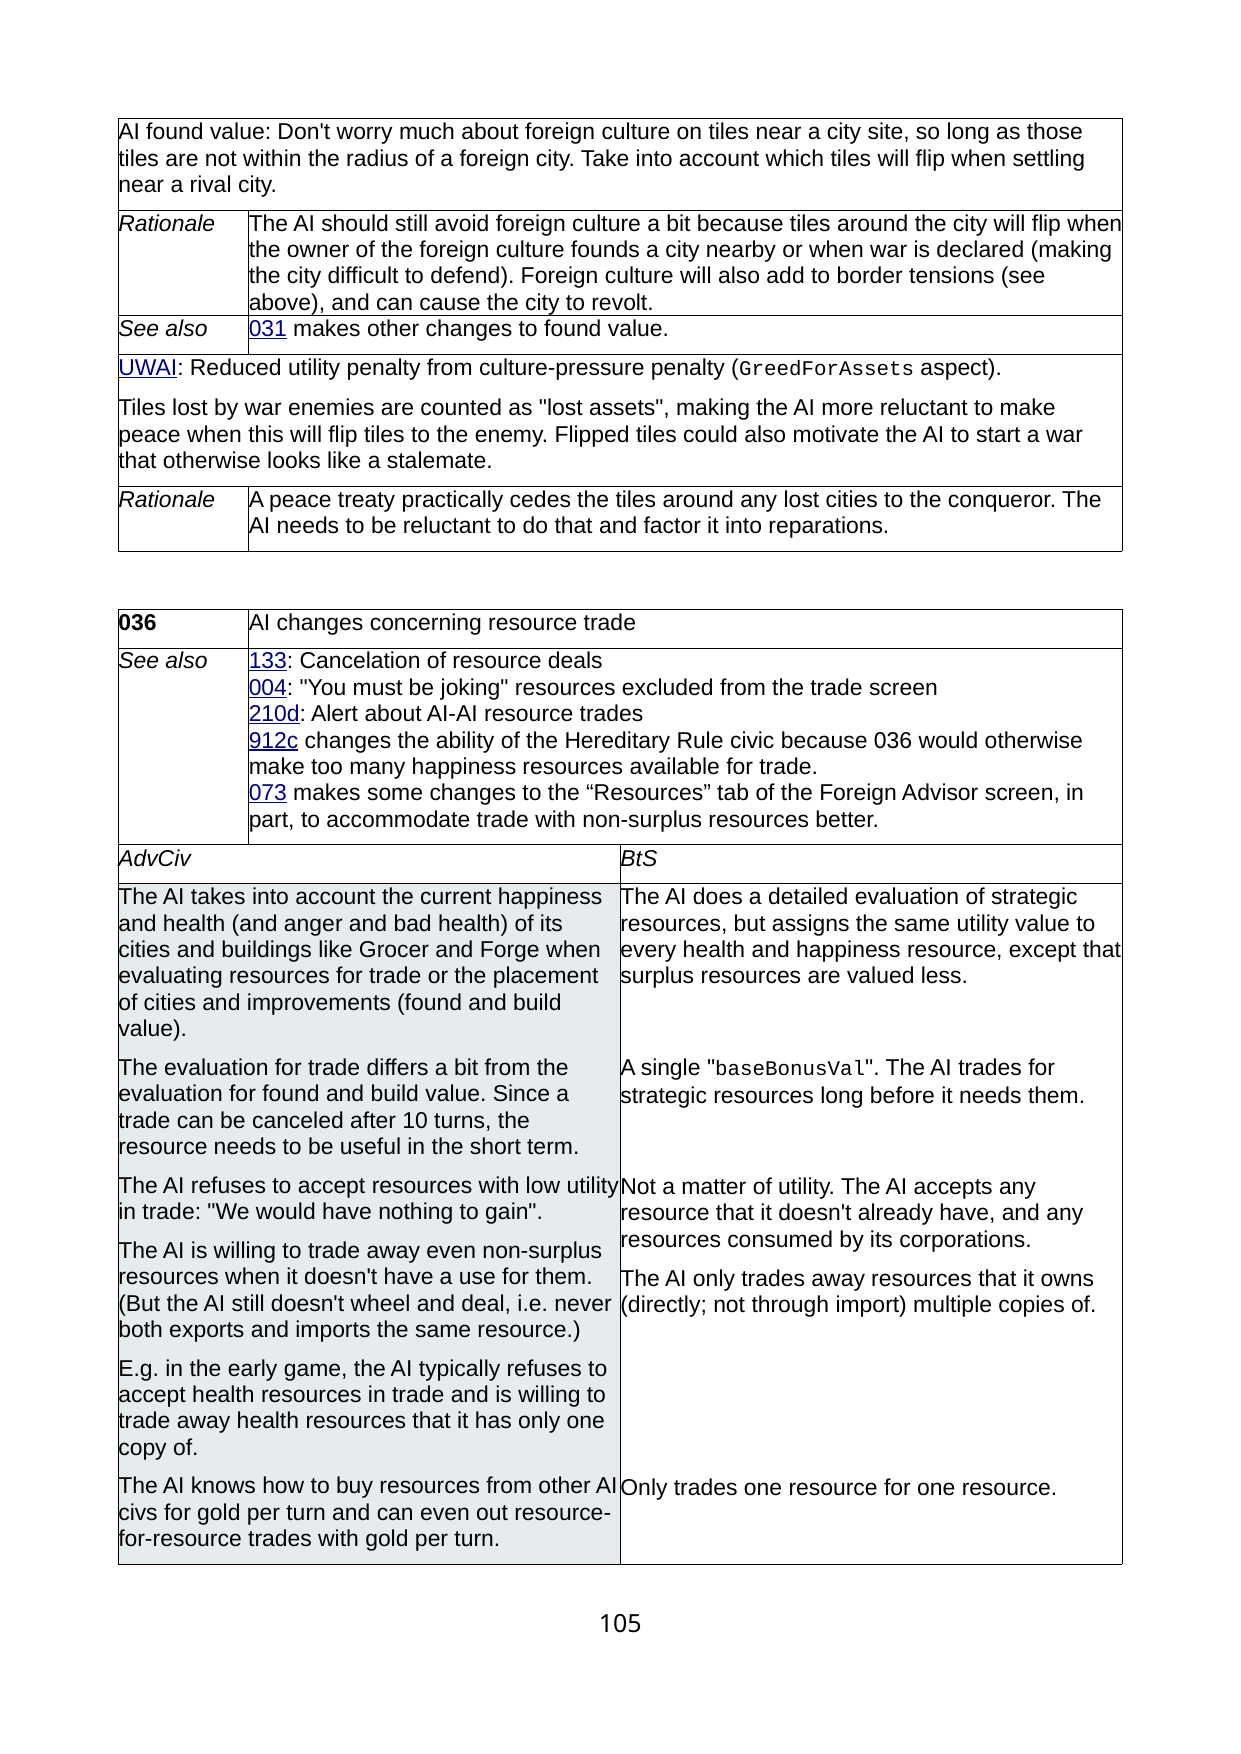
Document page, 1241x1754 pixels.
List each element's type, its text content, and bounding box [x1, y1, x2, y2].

table_cell See also [119, 316, 248, 354]
table_cell AdvCiv [119, 845, 620, 883]
table_header 036 [119, 610, 248, 647]
table_cell UWAI: Reduced utility penalty from culture-pressure penalty (GreedForAssets aspect). Tiles lost by war enemies are counted as "lost assets", making the AI more reluctant to make peace when this will flip tiles to the enemy. Flipped tiles could also motivate the AI to start a war that otherwise looks like a stalemate. [119, 355, 1122, 486]
table_cell The AI does a detailed evaluation of strategic resources, but assigns the same utility value to every health and happiness resource, except that surplus resources are valued less. A single "baseBonusVal". The AI trades for strategic resources long before it needs them. Not a matter of utility. The AI accepts any resource that it doesn't already have, and any resources consumed by its corporations. The AI only trades away resources that it owns (directly; not through import) multiple copies of. Only trades one resource for one resource. [621, 884, 1122, 1564]
table_cell 031 makes other changes to found value. [249, 316, 1122, 354]
table_cell The AI should still avoid foreign culture a bit because tiles around the city will flip when the owner of the foreign culture founds a city nearby or when war is declared (making the city difficult to defend). Foreign culture will also add to border tensions (see above), and can cause the city to revolt. [249, 211, 1122, 315]
table_cell A peace treaty practically cedes the tiles around any lost cities to the conqueror. The AI needs to be reluctant to do that and factor it into reparations. [249, 487, 1122, 551]
table_header AI changes concerning resource trade [249, 610, 1122, 647]
table_cell Rationale [119, 487, 248, 551]
table_cell 133: Cancelation of resource deals 004: "You must be joking" resources excluded from the trade screen 210d: Alert about AI-AI resource trades 912c changes the ability of the Hereditary Rule civic because 036 would otherwise make too many happiness resources available for trade. 073 makes some changes to the “Resources” tab of the Foreign Advisor screen, in part, to accommodate trade with non-surplus resources better. [249, 649, 1122, 844]
table_cell BtS [621, 845, 1122, 883]
table_cell See also [119, 649, 248, 844]
table_cell Rationale [119, 211, 248, 315]
table_cell AI found value: Don't worry much about foreign culture on tiles near a city site, so long as those tiles are not within the radius of a foreign city. Take into account which tiles will flip when settling near a rival city. [119, 119, 1122, 210]
table_cell The AI takes into account the current happiness and health (and anger and bad health) of its cities and buildings like Grocer and Forge when evaluating resources for trade or the placement of cities and improvements (found and build value). The evaluation for trade differs a bit from the evaluation for found and build value. Since a trade can be canceled after 10 turns, the resource needs to be useful in the short term. The AI refuses to accept resources with low utility in trade: "We would have nothing to gain". The AI is willing to trade away even non-surplus resources when it doesn't have a use for them. (But the AI still doesn't wheel and deal, i.e. never both exports and imports the same resource.) E.g. in the early game, the AI typically refuses to accept health resources in trade and is willing to trade away health resources that it has only one copy of. The AI knows how to buy resources from other AI civs for gold per turn and can even out resource-for-resource trades with gold per turn. [119, 884, 620, 1564]
